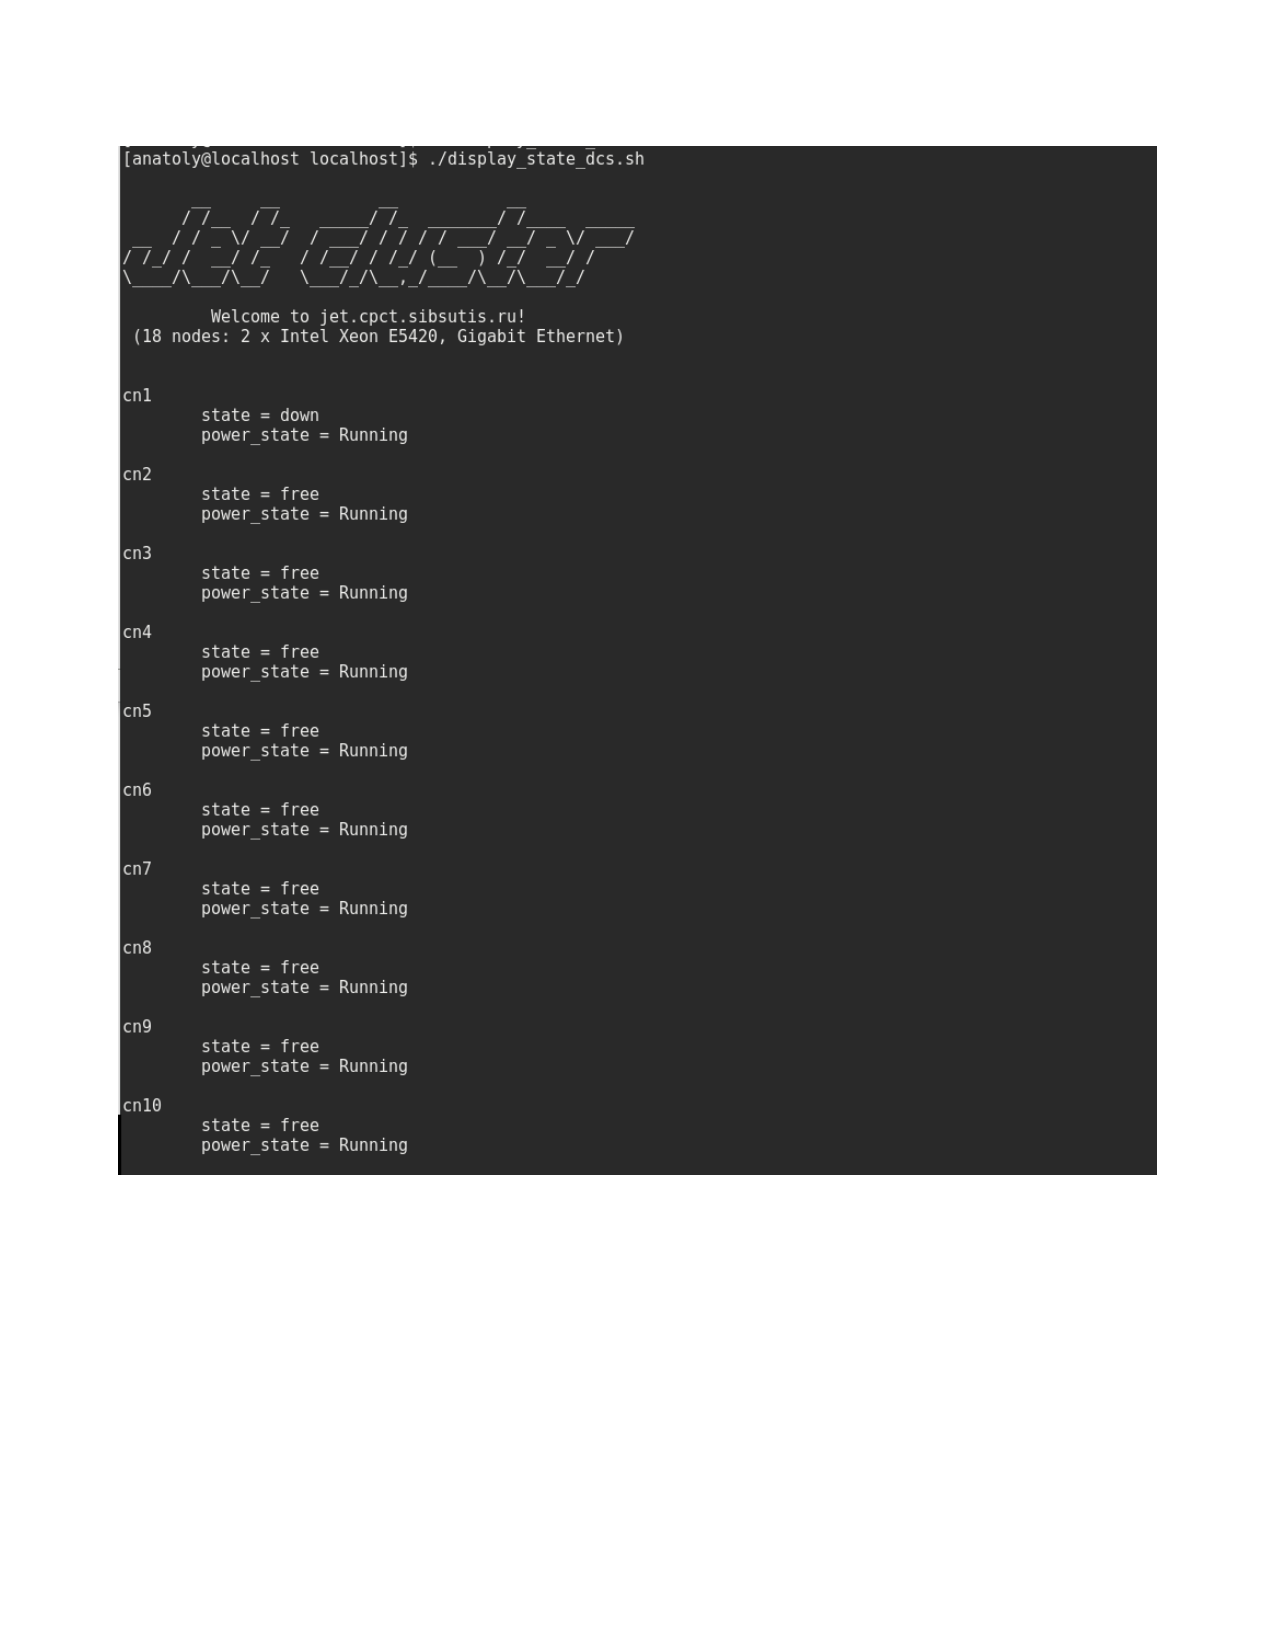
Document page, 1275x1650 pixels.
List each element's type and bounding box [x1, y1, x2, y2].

picture [118, 146, 1157, 1175]
